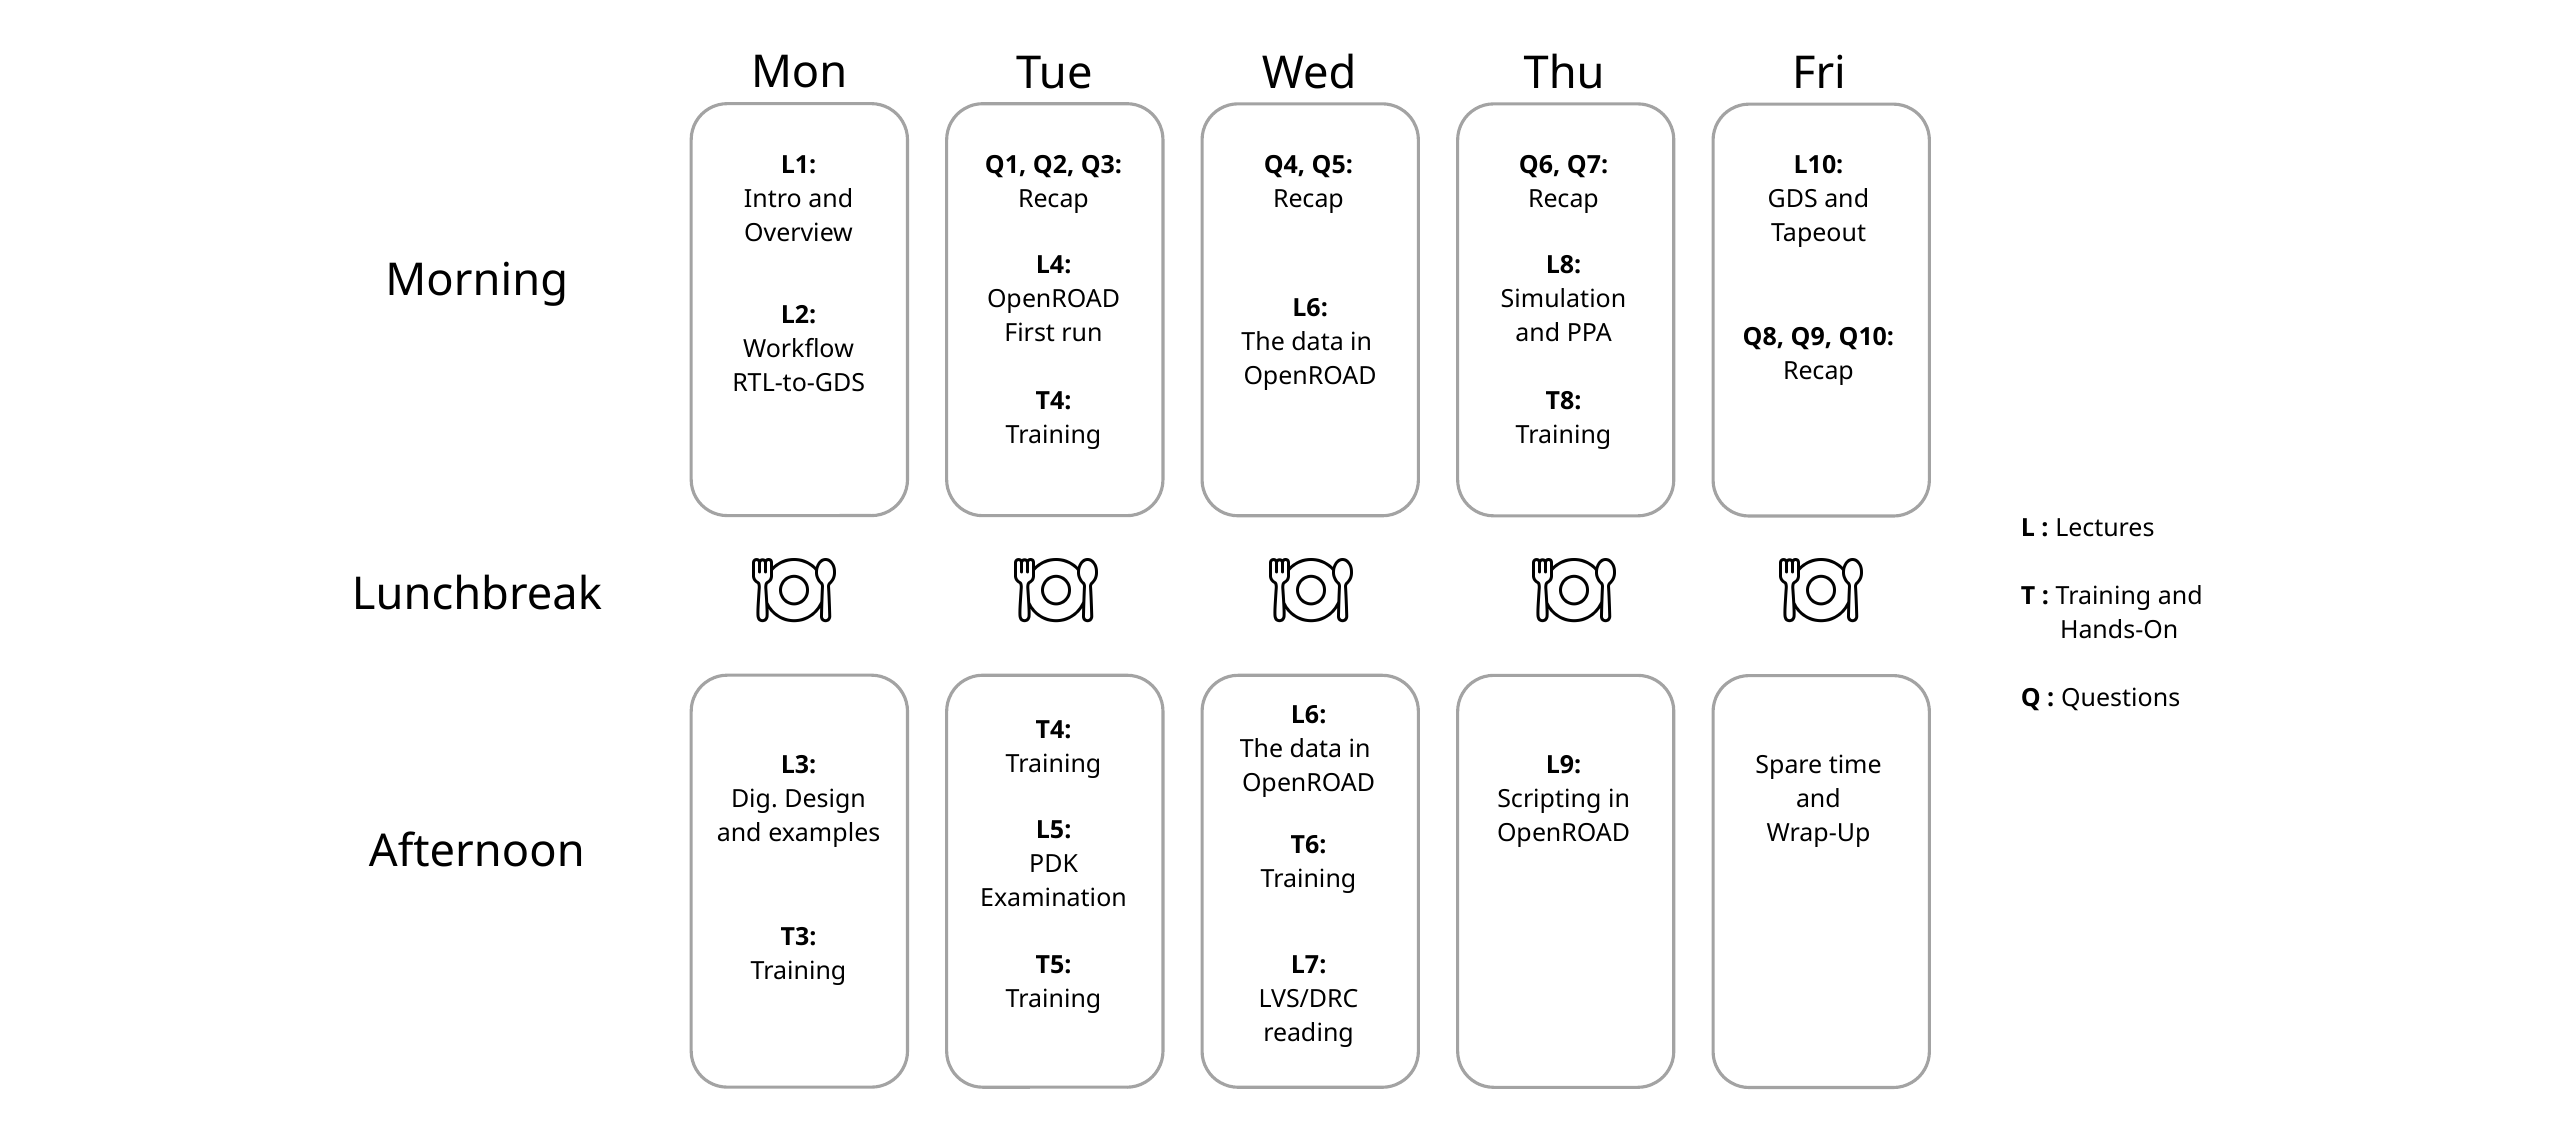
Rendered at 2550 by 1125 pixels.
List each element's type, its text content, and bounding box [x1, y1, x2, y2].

text_box Q6, Q7: Recap [1456, 139, 1672, 226]
text_box T4: Training [946, 703, 1162, 824]
text_box Mon [691, 32, 908, 102]
text_box L6: The data in OpenROAD [1202, 282, 1419, 470]
text_box T6: Training [1201, 845, 1417, 924]
picture [1773, 541, 1869, 639]
text_box Spare time and Wrap-Up [1710, 739, 1927, 867]
text_box L3: Dig. Design and examples [691, 739, 907, 895]
text_box Q4, Q5: Recap [1201, 139, 1417, 226]
text_box L : Lectures T : Training and Hands-On Q : Questions [2006, 502, 2288, 742]
text_box Q1, Q2, Q3: Recap [946, 139, 1162, 239]
text_box T5: Training [946, 939, 1162, 1060]
text_box Lunchbreak [310, 554, 644, 671]
text_box Morning [310, 239, 644, 331]
text_box Thu [1456, 32, 1673, 102]
text_box L6: The data in OpenROAD [1201, 689, 1417, 845]
text_box T4: Training [946, 375, 1162, 495]
text_box L7: LVS/DRC reading [1201, 939, 1417, 1060]
text_box Wed [1201, 32, 1418, 102]
picture [1008, 541, 1104, 639]
text_box Q8, Q9, Q10: Recap [1710, 310, 1927, 431]
text_box L4: OpenROAD First run [946, 239, 1162, 367]
text_box Fri [1710, 32, 1928, 102]
text_box T8: Training [1456, 375, 1672, 495]
text_box L2: Workflow RTL-to-GDS [691, 289, 907, 445]
text_box L8: Simulation and PPA [1456, 239, 1672, 367]
text_box L1: Intro and Overview [691, 139, 907, 259]
text_box Afternoon [310, 811, 644, 928]
picture [1526, 541, 1622, 639]
picture [746, 541, 842, 639]
text_box Tue [946, 32, 1163, 102]
text_box L10: GDS and Tapeout [1710, 139, 1927, 260]
text_box T3: Training [691, 910, 907, 1031]
text_box L9: Scripting in OpenROAD [1456, 739, 1672, 895]
picture [1263, 541, 1359, 639]
text_box L5: PDK Examination [946, 824, 1162, 931]
